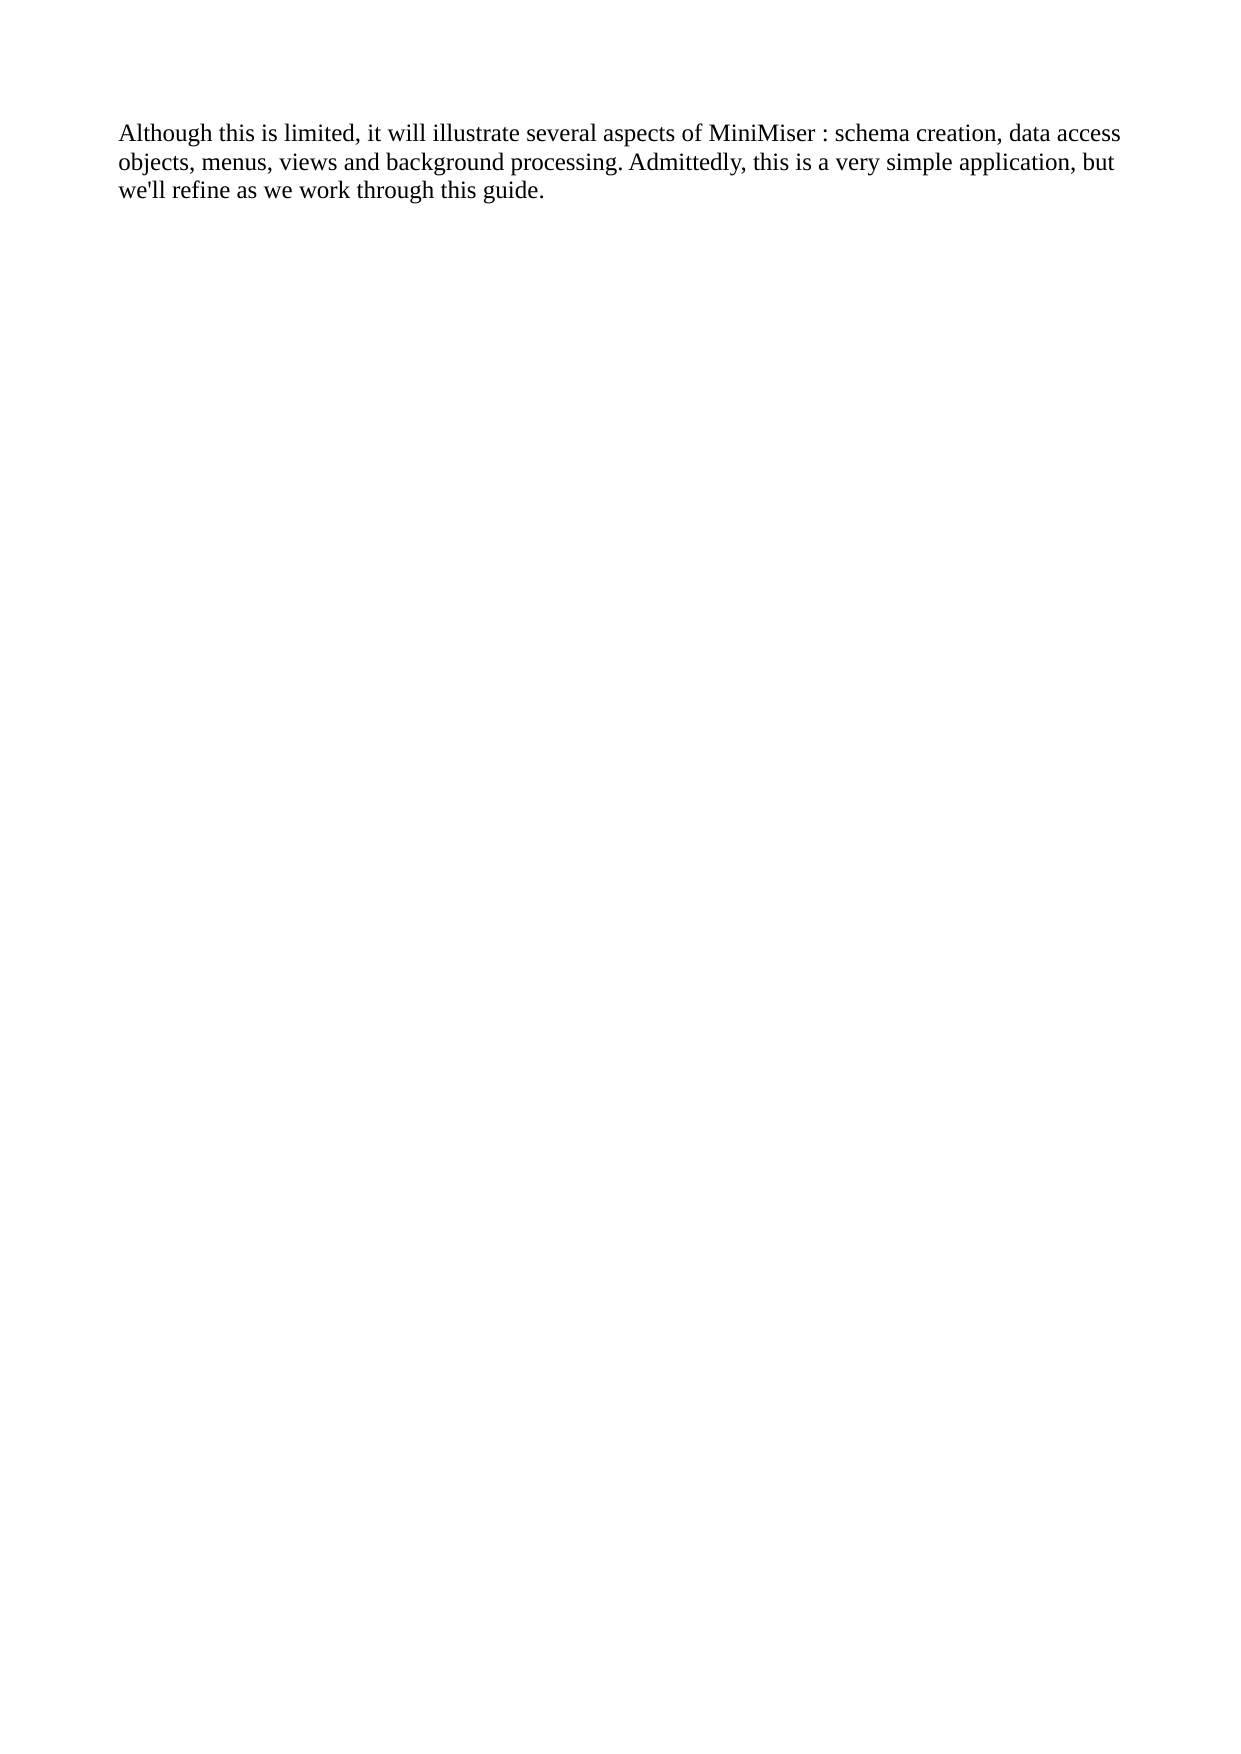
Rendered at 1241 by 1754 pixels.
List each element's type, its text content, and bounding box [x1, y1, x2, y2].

text Although this is limited, it will illustrate several aspects of MiniMiser : schema creation, data access objects, menus, views and background processing. Admittedly, this is a very simple application, but we'll refine as we work through this guide. [118, 118, 1122, 204]
